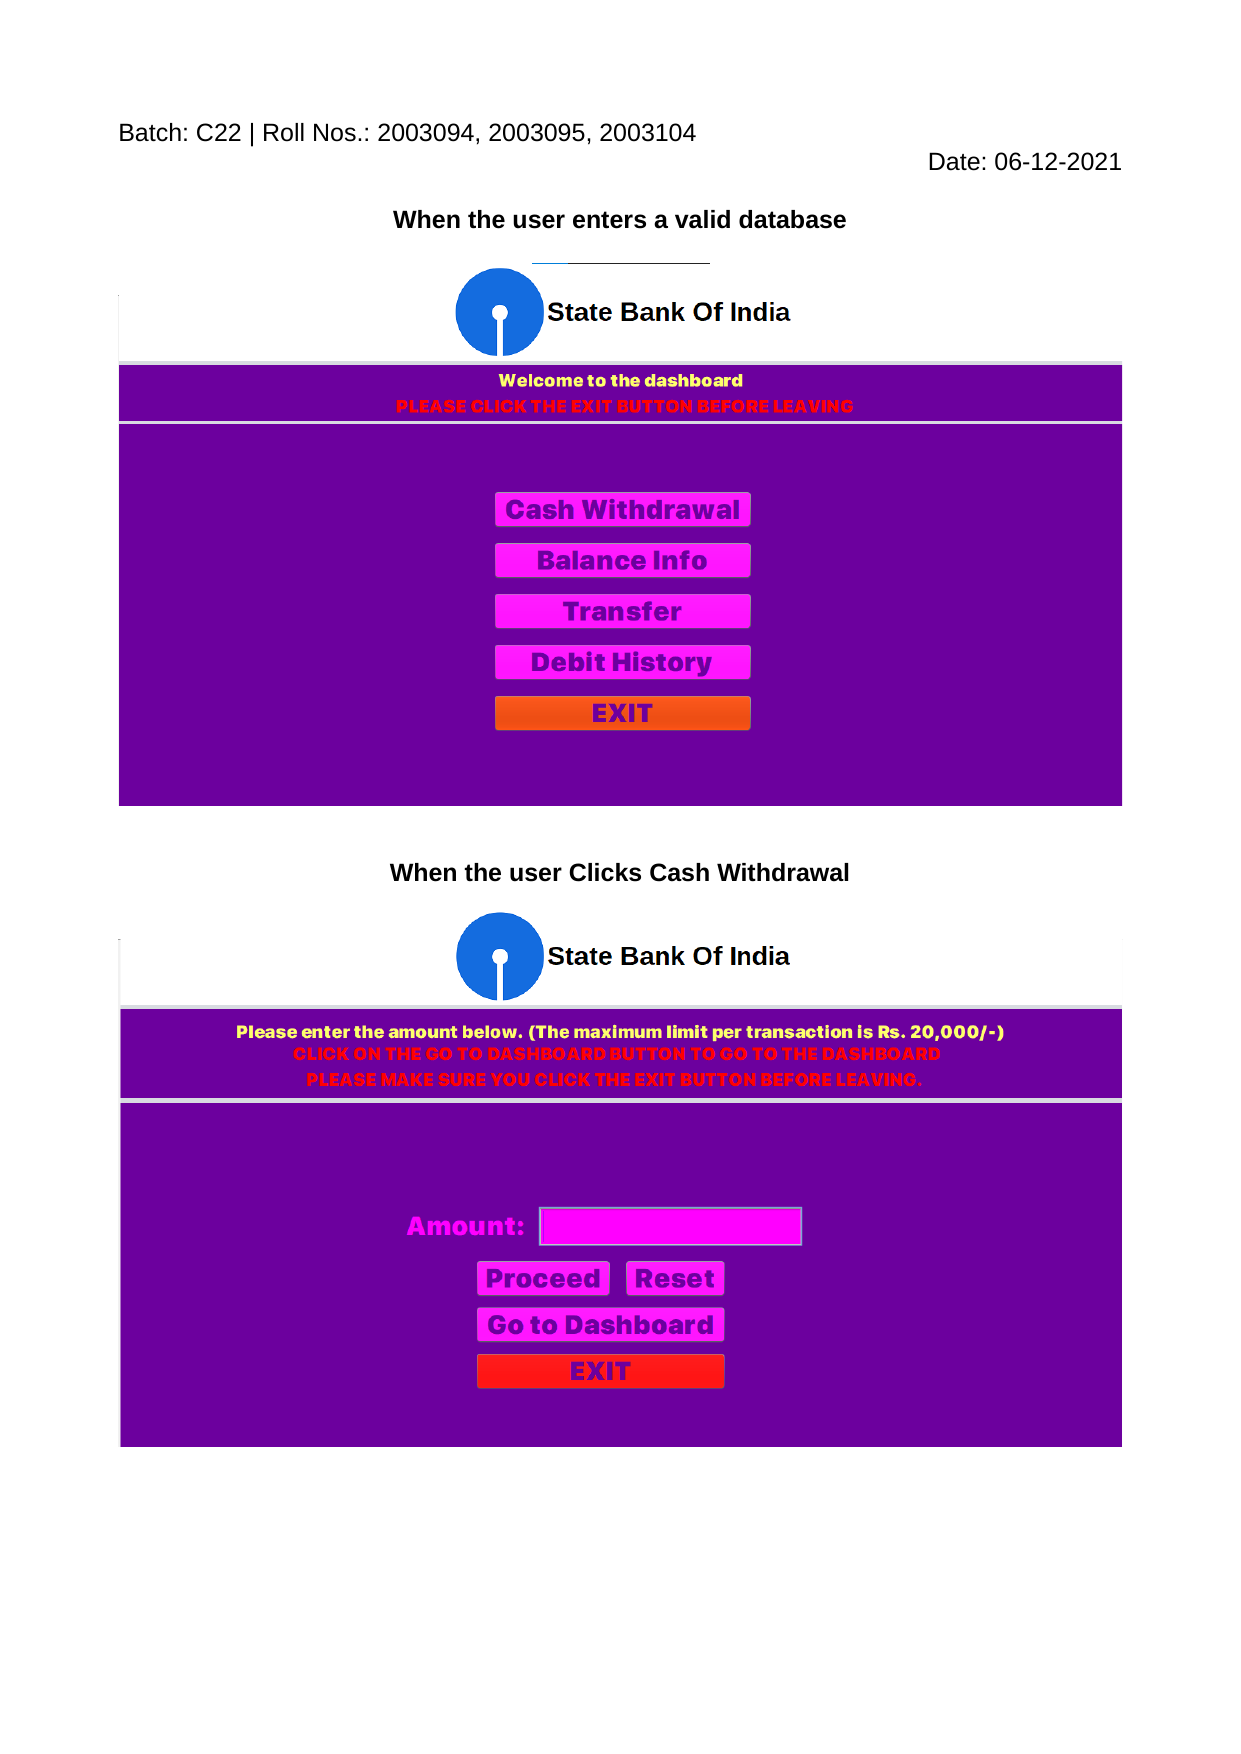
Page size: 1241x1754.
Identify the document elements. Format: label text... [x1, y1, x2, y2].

picture [118, 908, 1123, 1447]
text When the user Clicks Cash Withdrawal [118, 858, 1122, 886]
text When the user enters a valid database [118, 205, 1122, 234]
picture [118, 263, 1123, 806]
